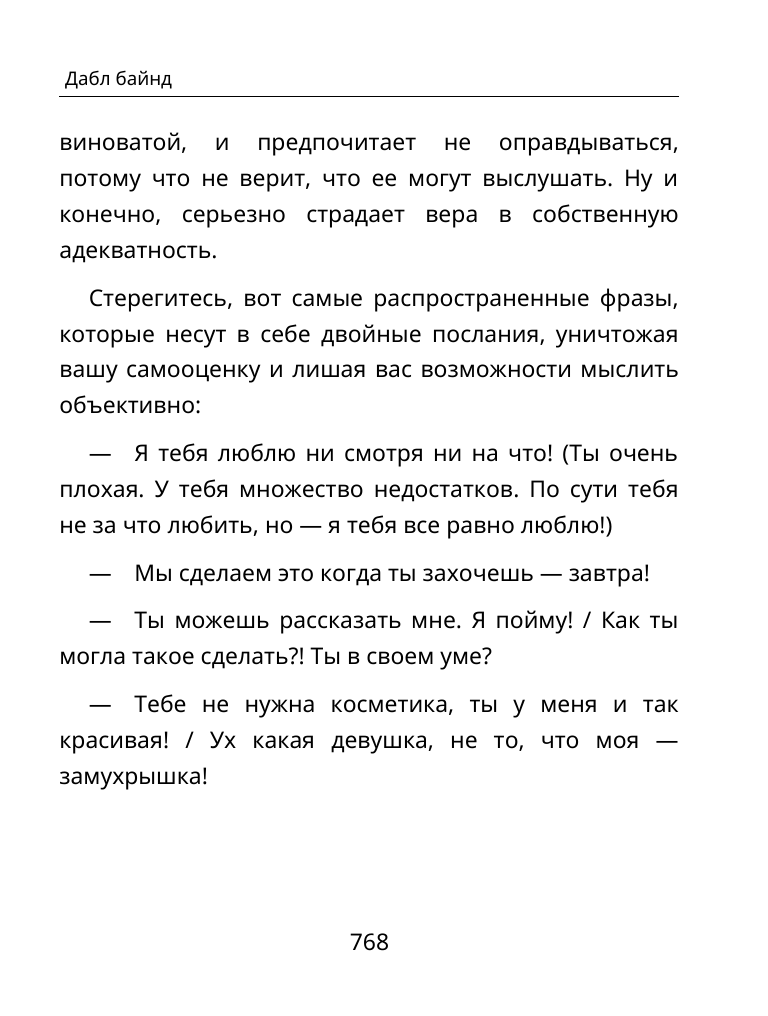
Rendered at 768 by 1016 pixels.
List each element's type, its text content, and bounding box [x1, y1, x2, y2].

text Стерегитесь, вот самые распространенные фразы, которые несут в себе двойные послания, уничтожая вашу самооценку и лишая вас возможности мыслить объективно: [59, 282, 679, 421]
list Я тебя люблю ни смотря ни на что! (Ты очень плохая. У тебя множество недостатков. По сути тебя не за что любить, но — я тебя все равно люблю!) [59, 437, 679, 540]
text виноватой, и предпочитает не оправдываться, потому что не верит, что ее могут выслушать. Ну и конечно, серьезно страдает вера в собственную адекватность. [59, 126, 679, 265]
list Мы сделаем это когда ты захочешь — завтра! [59, 557, 679, 588]
list Ты можешь рассказать мне. Я пойму! / Как ты могла такое сделать?! Ты в своем уме? [59, 604, 679, 672]
list Тебе не нужна косметика, ты у меня и так красивая! / Ух какая девушка, не то, что моя — замухрышка! [59, 688, 679, 791]
